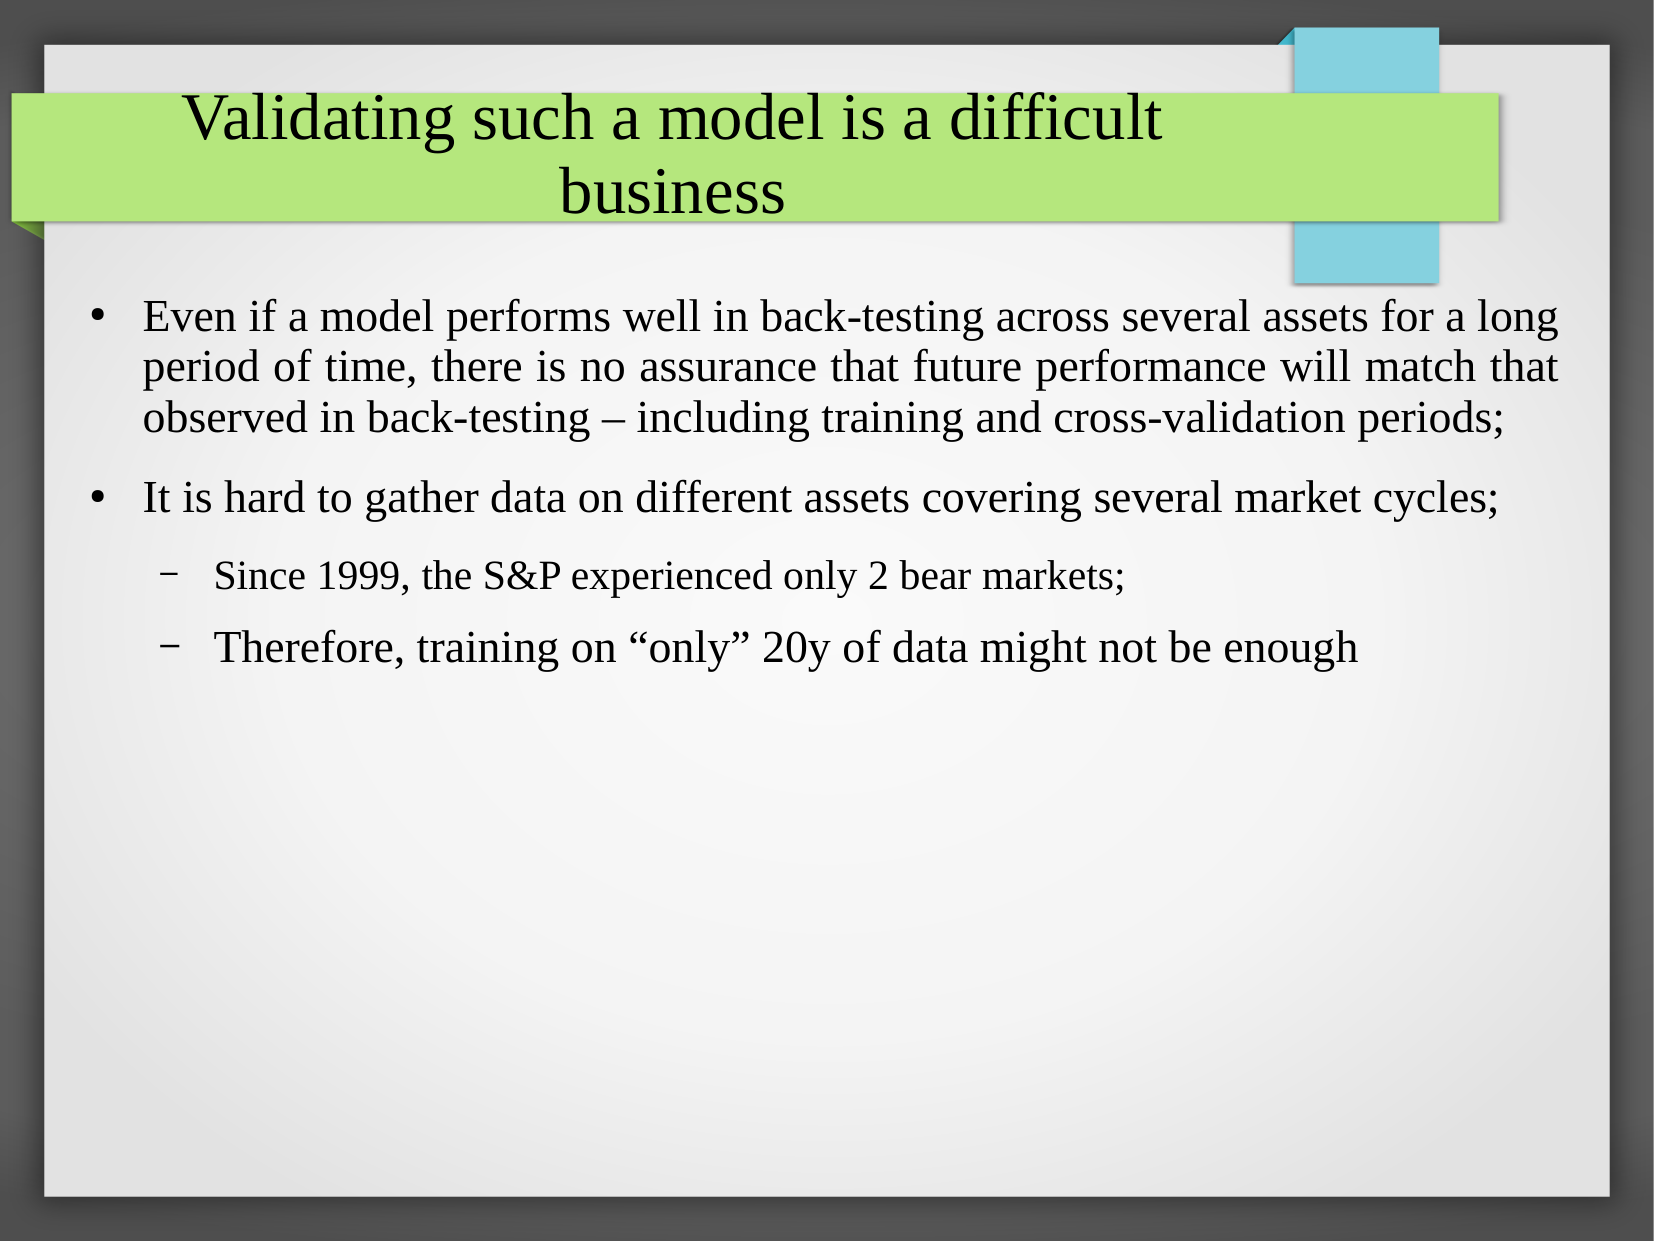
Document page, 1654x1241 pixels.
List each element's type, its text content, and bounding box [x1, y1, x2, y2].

picture [0, 0, 1654, 1241]
list Even if a model performs well in back-testing across several assets for a long period of time, there is no assurance that future performance will match that observed in back-testing – including training and cross-validation periods; It is hard to gather data on different assets covering several market cycles; Since 1999, the S&P experienced only 2 bear markets; Therefore, training on “only” 20y of data might not be enough [71, 290, 1561, 1010]
title Validating such a model is a difficult business [82, 79, 1264, 228]
